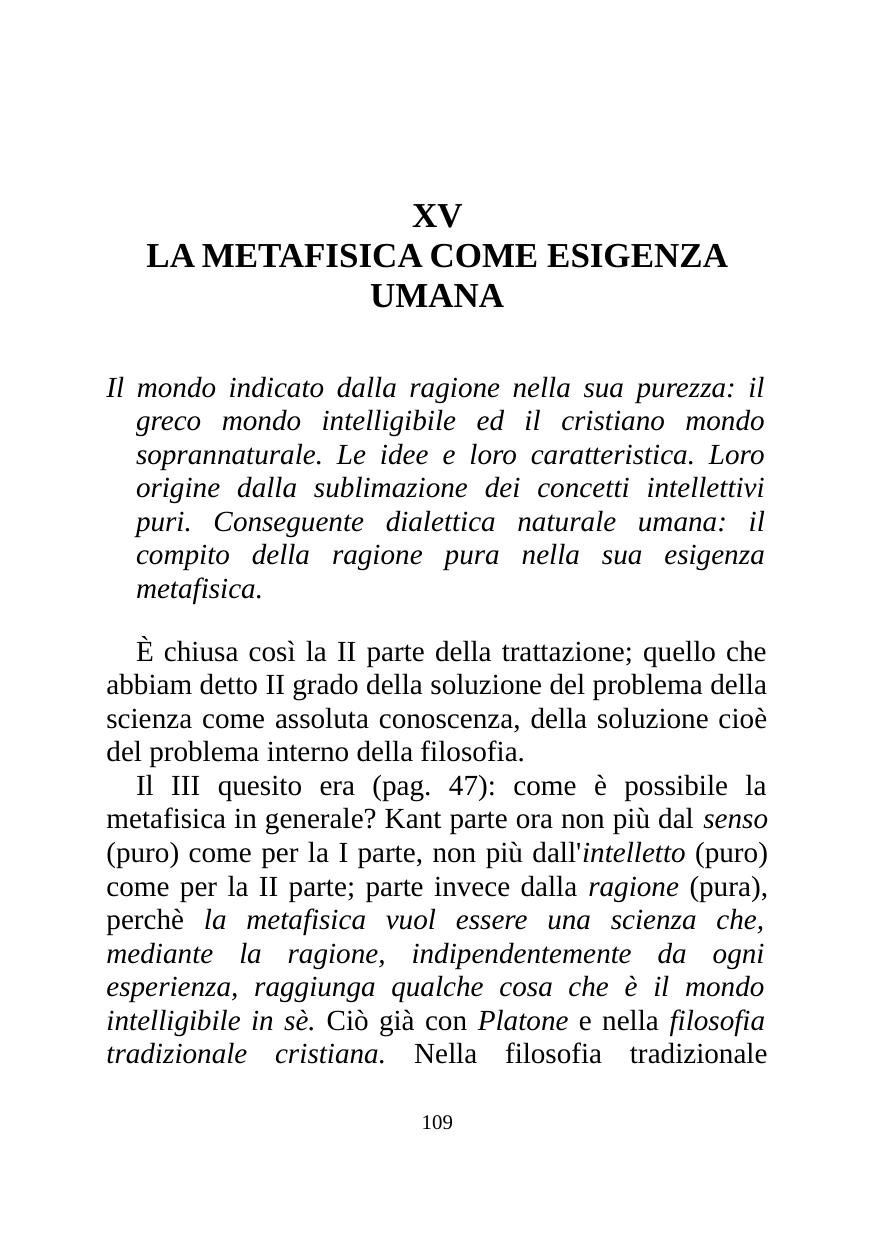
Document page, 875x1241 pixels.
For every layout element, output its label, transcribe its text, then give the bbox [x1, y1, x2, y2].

subtitle XV LA METAFISICA COME ESIGENZA UMANA [106, 195, 768, 315]
text Il III quesito era (pag. 47): come è possibile la metafisica in generale? Kant parte ora non più dal senso (puro) come per la I parte, non più dall'intelletto (puro) come per la II parte; parte invece dalla ragione (pura), perchè la metafisica vuol essere una scienza che, mediante la ragione, indipendentemente da ogni esperienza, raggiunga qualche cosa che è il mondo intelligibile in sè. Ciò già con Platone e nella filosofia tradizionale cristiana. Nella filosofia tradizionale [106, 768, 768, 1070]
text È chiusa così la II parte della trattazione; quello che abbiam detto II grado della soluzione del problema della scienza come assoluta conoscenza, della soluzione cioè del problema interno della filosofia. [106, 634, 768, 768]
subtitle Il mondo indicato dalla ragione nella sua purezza: il greco mondo intelligibile ed il cristiano mondo soprannaturale. Le idee e loro caratteristica. Loro origine dalla sublimazione dei concetti intellettivi puri. Conseguente dialettica naturale umana: il compito della ragione pura nella sua esigenza metafisica. [106, 370, 768, 604]
